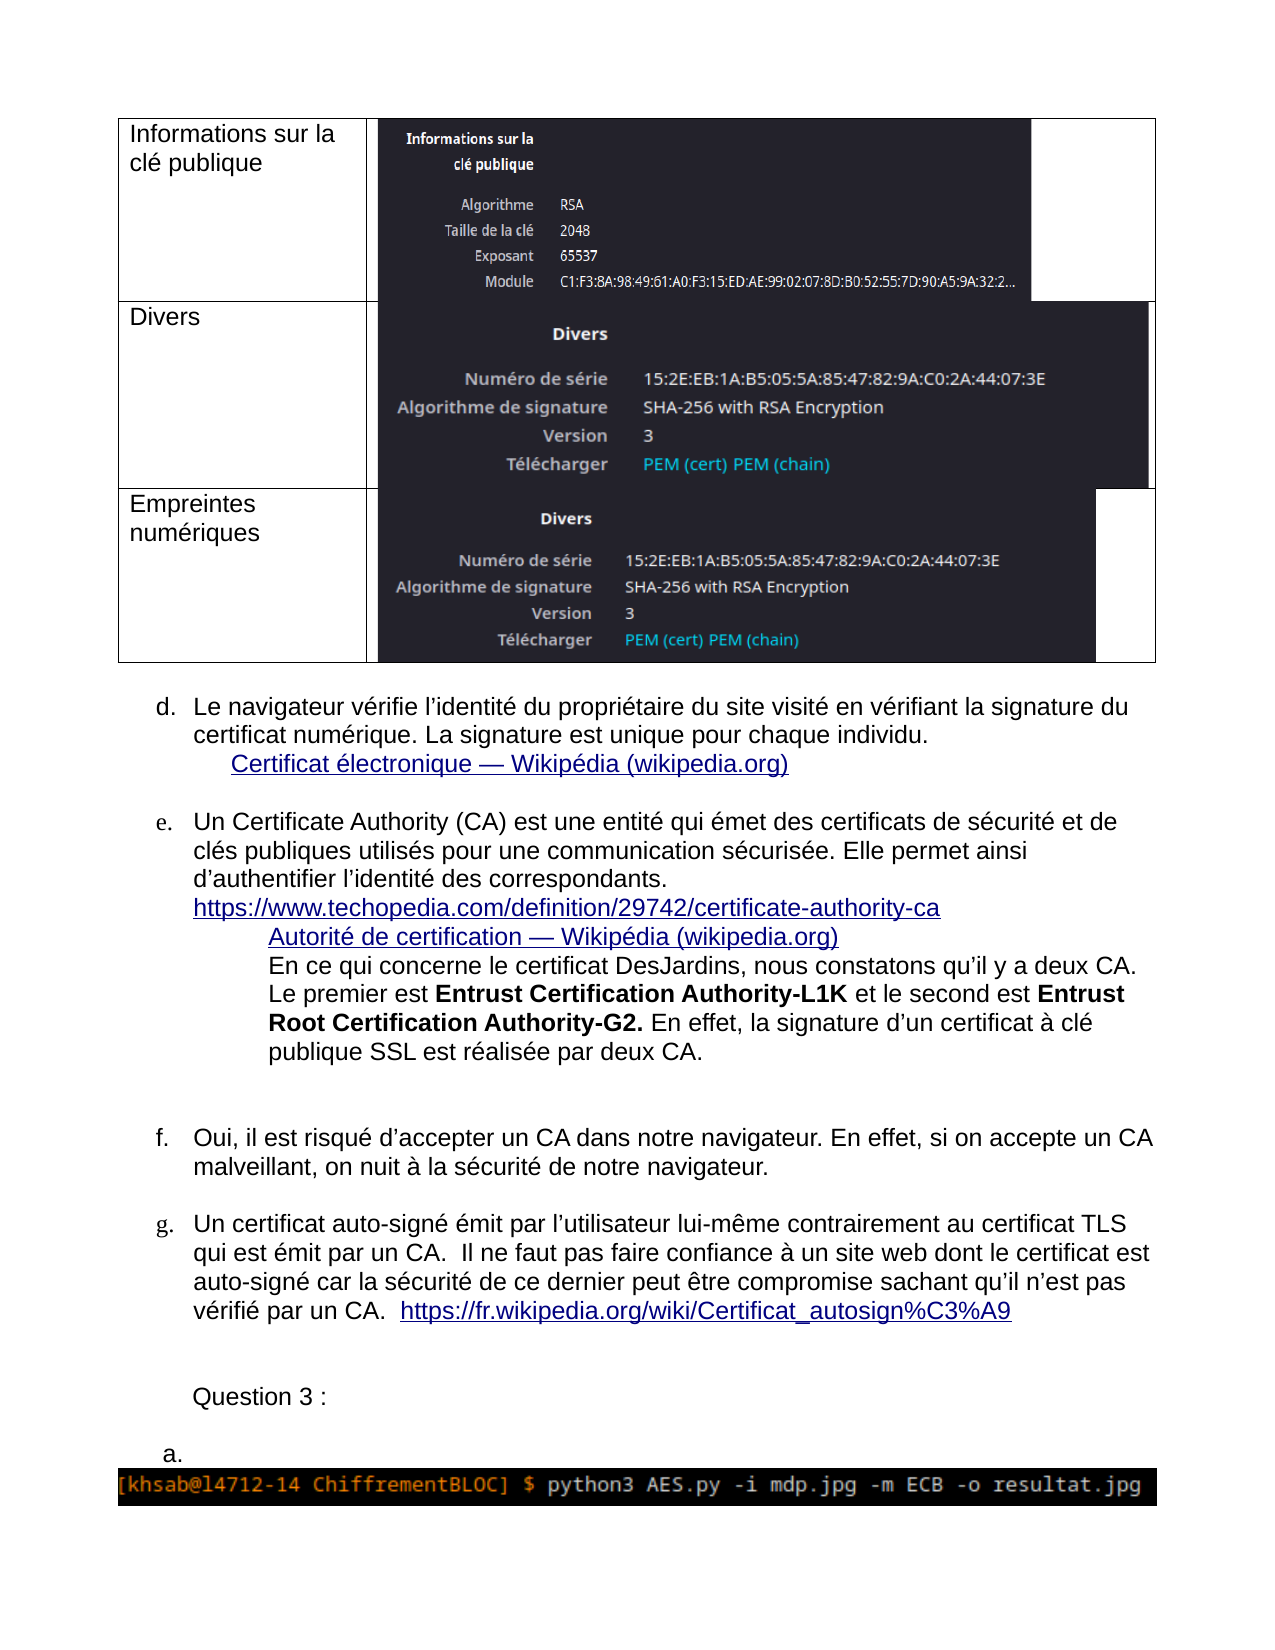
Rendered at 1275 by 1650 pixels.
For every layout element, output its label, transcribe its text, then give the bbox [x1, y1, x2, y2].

table_cell [1149, 302, 1155, 488]
text Autorité de certification — Wikipédia (wikipedia.org) [268, 922, 1157, 951]
list Oui, il est risqué d’accepter un CA dans notre navigateur. En effet, si on accepte un CA malveillant, on nuit à la sécurité de notre navigateur. [156, 1123, 1157, 1181]
list Un Certificate Authority (CA) est une entité qui émet des certificats de sécurité et de clés publiques utilisés pour une communication sécurisée. Elle permet ainsi d’authentifier l’identité des correspondants. https://www.techopedia.com/definition/29742/certificate-authority-ca [156, 807, 1157, 922]
table_cell [367, 119, 377, 301]
list Un certificat auto-signé émit par l’utilisateur lui-même contrairement au certificat TLS qui est émit par un CA. Il ne faut pas faire confiance à un site web dont le certificat est auto-signé car la sécurité de ce dernier peut être compromise sachant qu’il n’est pas vérifié par un CA. https://fr.wikipedia.org/wiki/Certificat_autosign%C3%A9 [156, 1209, 1157, 1324]
table_cell [1096, 489, 1155, 662]
table_cell [367, 302, 377, 488]
table_cell Divers [119, 302, 366, 488]
list Le navigateur vérifie l’identité du propriétaire du site visité en vérifiant la signature du certificat numérique. La signature est unique pour chaque individu. [156, 692, 1157, 749]
text En ce qui concerne le certificat DesJardins, nous constatons qu’il y a deux CA. Le premier est Entrust Certification Authority-L1K et le second est Entrust Root Certification Authority-G2. En effet, la signature d’un certificat à clé publique SSL est réalisée par deux CA. [268, 951, 1157, 1066]
table_cell [367, 489, 377, 662]
text Certificat électronique — Wikipédia (wikipedia.org) [231, 749, 1157, 778]
table_cell Informations sur la clé publique [119, 119, 366, 301]
table_cell Empreintes numériques [119, 489, 366, 662]
text Question 3 : [118, 1382, 1157, 1411]
table_cell [1032, 119, 1155, 301]
